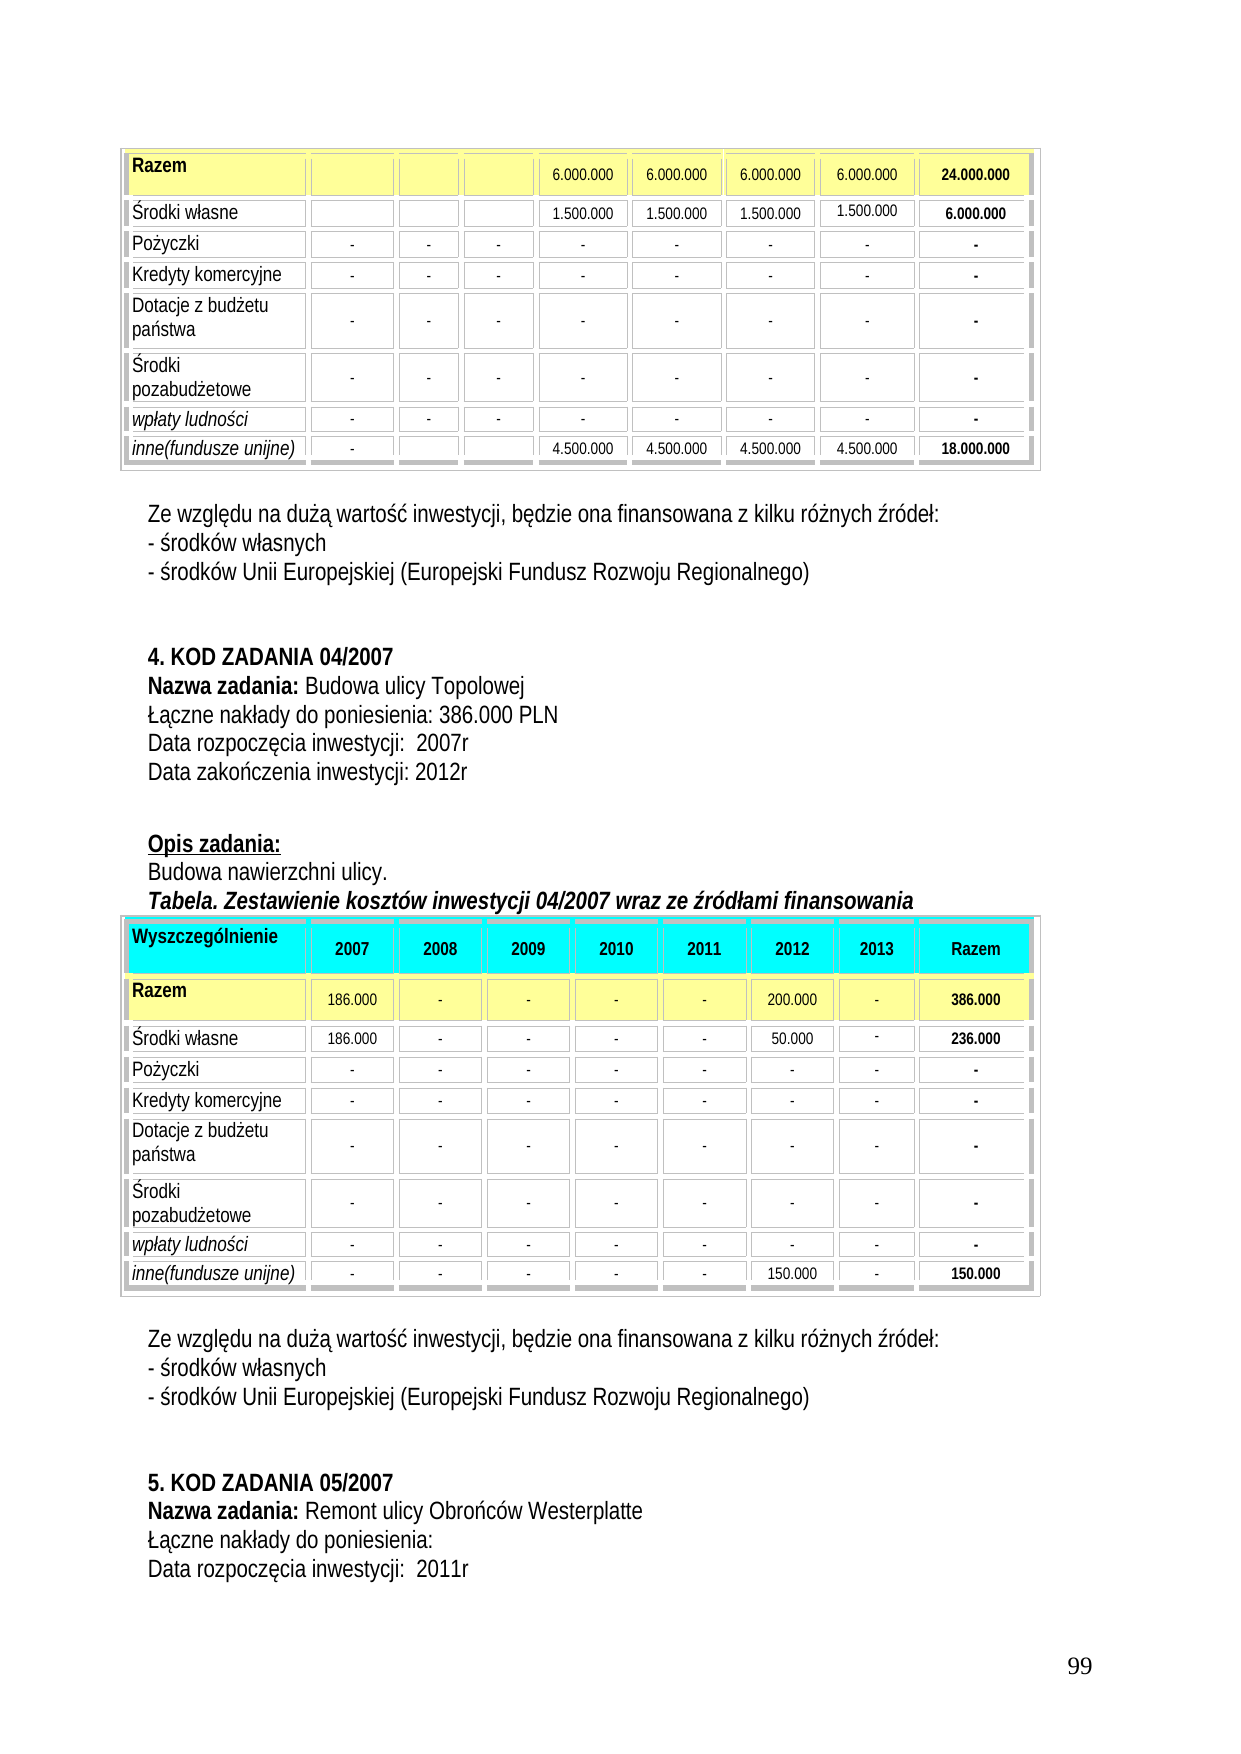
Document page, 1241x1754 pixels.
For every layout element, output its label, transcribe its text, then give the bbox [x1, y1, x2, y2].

table_cell - [308, 288, 396, 348]
table_cell - [576, 1089, 657, 1113]
table_cell 1.500.000 [536, 195, 630, 226]
table_cell - [536, 348, 630, 401]
table_cell - [821, 354, 914, 401]
table_cell - [461, 348, 536, 401]
table_cell - [465, 354, 533, 401]
table_cell - [312, 1180, 393, 1227]
table_cell - [540, 354, 627, 401]
table_cell - [396, 401, 461, 431]
table_cell - [664, 1180, 746, 1227]
table_cell - [917, 348, 1034, 401]
table_cell - [664, 1120, 746, 1173]
text - środków Unii Europejskiej (Europejski Fundusz Rozwoju Regionalnego) [148, 1382, 1092, 1410]
table_cell - [400, 294, 458, 348]
table_cell - [660, 1051, 748, 1082]
table_cell [400, 201, 458, 226]
text 5. KOD ZADANIA 05/2007 [148, 1468, 1092, 1496]
table_cell - [461, 288, 536, 348]
table_cell 24.000.000 [917, 149, 1034, 195]
table_cell - [724, 401, 817, 431]
table_cell - [836, 1173, 917, 1227]
table_cell - [664, 1058, 746, 1082]
table_cell [465, 201, 533, 226]
table_cell 386.000 [917, 973, 1034, 1020]
table_cell - [917, 1113, 1034, 1173]
table_cell - [917, 288, 1034, 348]
table_cell Razem [125, 973, 308, 1020]
table_cell - [917, 1173, 1034, 1227]
table_cell [308, 195, 396, 226]
table_cell [312, 201, 393, 226]
table_cell - [576, 1180, 657, 1227]
table_cell - [396, 348, 461, 401]
table_cell - [572, 1173, 660, 1227]
table_cell - [396, 973, 484, 1020]
table_cell - [576, 1027, 657, 1051]
table_cell [396, 149, 461, 195]
table_cell - [396, 226, 461, 257]
table_header 2008 [396, 917, 484, 973]
text Ze względu na dużą wartość inwestycji, będzie ona finansowana z kilku różnych źródeł: [148, 1324, 1092, 1353]
table_cell - [488, 1120, 569, 1173]
table_cell 1.500.000 [724, 195, 817, 226]
table_cell inne(fundusze unijne) [125, 1256, 308, 1285]
table_cell - [572, 1051, 660, 1082]
table_cell - [727, 294, 814, 348]
table_cell - [308, 431, 396, 460]
table_cell Środki pozabudżetowe [125, 348, 308, 401]
table_cell - [630, 226, 723, 257]
table_cell - [836, 973, 917, 1020]
table_cell - [396, 1113, 484, 1173]
table_cell - [484, 1227, 572, 1256]
table_cell - [484, 973, 572, 1020]
table_cell - [461, 226, 536, 257]
table_cell - [540, 263, 627, 288]
table_cell - [660, 973, 748, 1020]
table_cell - [572, 1082, 660, 1113]
table_cell - [917, 401, 1034, 431]
table_cell - [752, 1120, 833, 1173]
table_cell - [465, 294, 533, 348]
table_cell - [572, 1227, 660, 1256]
table_cell - [576, 980, 657, 1020]
table_cell - [664, 980, 746, 1020]
table_cell - [484, 1051, 572, 1082]
table_cell - [630, 401, 723, 431]
table_cell [461, 431, 536, 460]
table_cell - [400, 1027, 481, 1051]
table_cell - [488, 1089, 569, 1113]
text Nazwa zadania: Remont ulicy Obrońców Westerplatte [148, 1496, 1092, 1525]
table_cell - [308, 401, 396, 431]
text Data rozpoczęcia inwestycji: 2011r [148, 1554, 1092, 1582]
text Nazwa zadania: Budowa ulicy Topolowej [148, 671, 1092, 700]
table_cell - [633, 294, 721, 348]
table_cell - [840, 980, 914, 1020]
table_cell 6.000.000 [917, 195, 1034, 226]
table_cell Środki własne [125, 1020, 308, 1051]
table_cell 18.000.000 [917, 431, 1034, 460]
table_cell - [660, 1227, 748, 1256]
table_cell - [484, 1082, 572, 1113]
table_cell - [836, 1113, 917, 1173]
table_cell - [312, 263, 393, 288]
table_cell - [752, 1180, 833, 1227]
table_cell - [817, 401, 917, 431]
table_cell Pożyczki [125, 1051, 308, 1082]
table_cell - [576, 1058, 657, 1082]
table_cell Razem [125, 149, 308, 195]
table_cell - [633, 232, 721, 257]
table_cell - [572, 973, 660, 1020]
table_cell - [396, 257, 461, 288]
table_cell - [400, 1233, 481, 1256]
table_cell 1.500.000 [817, 195, 917, 226]
table_cell - [917, 257, 1034, 288]
table_cell - [836, 1256, 917, 1285]
table_cell - [633, 354, 721, 401]
table_header 2012 [748, 917, 836, 973]
table_cell - [465, 263, 533, 288]
table_cell - [396, 1020, 484, 1051]
table_header 2009 [484, 917, 572, 973]
table_cell 4.500.000 [630, 431, 723, 460]
table_cell - [540, 294, 627, 348]
text 4. KOD ZADANIA 04/2007 [148, 642, 1092, 671]
table_cell - [840, 1089, 914, 1113]
table_header 2010 [572, 917, 660, 973]
table_cell 150.000 [917, 1256, 1034, 1285]
table_cell - [484, 1113, 572, 1173]
table_cell wpłaty ludności [125, 1227, 308, 1256]
table_cell - [836, 1227, 917, 1256]
text Łączne nakłady do poniesienia: 386.000 PLN [148, 700, 1092, 728]
table_cell [461, 149, 536, 195]
table_cell - [821, 294, 914, 348]
table_cell - [821, 232, 914, 257]
table_cell 4.500.000 [817, 431, 917, 460]
table_cell - [312, 1233, 393, 1256]
table_cell - [817, 348, 917, 401]
table_cell - [400, 1058, 481, 1082]
table_header 2007 [308, 917, 396, 973]
table_cell - [396, 1173, 484, 1227]
table_cell - [724, 288, 817, 348]
table_cell - [660, 1113, 748, 1173]
table_cell - [664, 1233, 746, 1256]
table_cell 50.000 [748, 1020, 836, 1051]
table_cell 6.000.000 [817, 149, 917, 195]
table_cell - [817, 288, 917, 348]
text - środków własnych [148, 1353, 1092, 1382]
text Łączne nakłady do poniesienia: [148, 1525, 1092, 1554]
table_cell - [312, 1120, 393, 1173]
table_cell Dotacje z budżetu państwa [125, 1113, 308, 1173]
table_cell 6.000.000 [536, 149, 630, 195]
table_cell - [308, 1082, 396, 1113]
table_cell - [576, 1233, 657, 1256]
table_header 2013 [836, 917, 917, 973]
table_cell - [312, 1058, 393, 1082]
text - środków własnych [148, 528, 1092, 556]
table_cell - [817, 257, 917, 288]
table_cell - [576, 1120, 657, 1173]
table_cell [461, 195, 536, 226]
table_cell 6.000.000 [630, 149, 723, 195]
table_cell - [727, 232, 814, 257]
table_cell - [840, 1233, 914, 1256]
table_cell - [308, 226, 396, 257]
table_cell - [664, 1027, 746, 1051]
table_cell - [821, 408, 914, 431]
table_cell - [840, 1058, 914, 1082]
table_header Wyszczególnienie [125, 917, 308, 973]
table_cell - [727, 408, 814, 431]
table_cell - [312, 354, 393, 401]
table_cell - [484, 1020, 572, 1051]
table_cell - [488, 1027, 569, 1051]
table_cell - [572, 1113, 660, 1173]
table_cell - [572, 1256, 660, 1285]
table_cell - [664, 1089, 746, 1113]
table_cell [396, 431, 461, 460]
table_header Razem [917, 917, 1034, 973]
table_cell - [461, 257, 536, 288]
table_cell - [484, 1173, 572, 1227]
table_cell - [817, 226, 917, 257]
table_cell - [465, 408, 533, 431]
table_cell - [752, 1058, 833, 1082]
table_cell - [660, 1082, 748, 1113]
table_cell - [488, 1058, 569, 1082]
table_cell 4.500.000 [536, 431, 630, 460]
table_cell Dotacje z budżetu państwa [125, 288, 308, 348]
table_cell - [484, 1256, 572, 1285]
table_cell - [724, 226, 817, 257]
table_cell 150.000 [748, 1256, 836, 1285]
table_cell - [840, 1120, 914, 1173]
table_cell - [400, 354, 458, 401]
table_cell - [821, 263, 914, 288]
table_cell - [536, 401, 630, 431]
table_cell - [540, 232, 627, 257]
table_cell - [396, 1082, 484, 1113]
table_cell - [308, 1256, 396, 1285]
text Tabela. Zestawienie kosztów inwestycji 04/2007 wraz ze źródłami finansowania [148, 886, 1092, 914]
table_cell - [461, 401, 536, 431]
text Opis zadania: [148, 828, 1092, 857]
table_cell - [396, 1256, 484, 1285]
table_cell - [400, 1120, 481, 1173]
table_cell - [748, 1082, 836, 1113]
table_cell - [572, 1020, 660, 1051]
table_cell - [308, 348, 396, 401]
table_cell - [630, 257, 723, 288]
text Data rozpoczęcia inwestycji: 2007r [148, 728, 1092, 757]
table_cell - [748, 1113, 836, 1173]
table_cell - [836, 1051, 917, 1082]
table_cell - [536, 288, 630, 348]
table_cell [308, 149, 396, 195]
table_cell Kredyty komercyjne [125, 257, 308, 288]
table_cell - [536, 226, 630, 257]
table_cell - [752, 1233, 833, 1256]
table_cell - [312, 294, 393, 348]
table_cell - [748, 1173, 836, 1227]
table_cell - [465, 232, 533, 257]
table_cell Pożyczki [125, 226, 308, 257]
table_cell - [400, 408, 458, 431]
table_cell - [660, 1020, 748, 1051]
table_cell - [396, 1051, 484, 1082]
table_cell - [312, 408, 393, 431]
table_cell inne(fundusze unijne) [125, 431, 308, 460]
table_cell - [727, 354, 814, 401]
table_header 2011 [660, 917, 748, 973]
table_cell - [917, 1051, 1034, 1082]
table_cell - [312, 1089, 393, 1113]
table_cell wpłaty ludności [125, 401, 308, 431]
table_cell - [917, 1227, 1034, 1256]
table_cell 1.500.000 [630, 195, 723, 226]
table_cell - [660, 1173, 748, 1227]
table_cell - [836, 1020, 917, 1051]
table_cell - [396, 288, 461, 348]
table_cell - [488, 1180, 569, 1227]
table_cell - [400, 1089, 481, 1113]
table_cell - [633, 408, 721, 431]
table_cell 4.500.000 [724, 431, 817, 460]
text Data zakończenia inwestycji: 2012r [148, 757, 1092, 786]
table_cell - [540, 408, 627, 431]
table_cell 186.000 [308, 973, 396, 1020]
text Budowa nawierzchni ulicy. [148, 857, 1092, 886]
table_cell - [917, 226, 1034, 257]
table_cell - [917, 1082, 1034, 1113]
table_cell - [308, 1113, 396, 1173]
table_cell - [660, 1256, 748, 1285]
table_cell [396, 195, 461, 226]
table_cell - [748, 1051, 836, 1082]
table_cell - [724, 257, 817, 288]
table_cell - [400, 1180, 481, 1227]
table_cell 200.000 [748, 973, 836, 1020]
table_cell - [630, 288, 723, 348]
table_cell - [308, 257, 396, 288]
table_cell 186.000 [308, 1020, 396, 1051]
table_cell Środki własne [125, 195, 308, 226]
table_cell - [308, 1051, 396, 1082]
table_cell - [727, 263, 814, 288]
table_cell Kredyty komercyjne [125, 1082, 308, 1113]
table_cell - [752, 1089, 833, 1113]
table_cell 236.000 [917, 1020, 1034, 1051]
table_cell - [630, 348, 723, 401]
table_cell - [396, 1227, 484, 1256]
table_cell - [400, 980, 481, 1020]
table_cell - [724, 348, 817, 401]
table_cell - [840, 1027, 914, 1051]
table_cell - [488, 980, 569, 1020]
text - środków Unii Europejskiej (Europejski Fundusz Rozwoju Regionalnego) [148, 556, 1092, 585]
table_cell - [748, 1227, 836, 1256]
table_cell 6.000.000 [724, 149, 817, 195]
table_cell - [308, 1227, 396, 1256]
table_cell - [488, 1233, 569, 1256]
table_cell - [400, 232, 458, 257]
table_cell - [312, 232, 393, 257]
table_cell - [633, 263, 721, 288]
table_cell - [840, 1180, 914, 1227]
text Ze względu na dużą wartość inwestycji, będzie ona finansowana z kilku różnych źródeł: [148, 499, 1092, 528]
table_cell - [536, 257, 630, 288]
table_cell - [836, 1082, 917, 1113]
table_cell Środki pozabudżetowe [125, 1173, 308, 1227]
table_cell - [400, 263, 458, 288]
table_cell - [308, 1173, 396, 1227]
